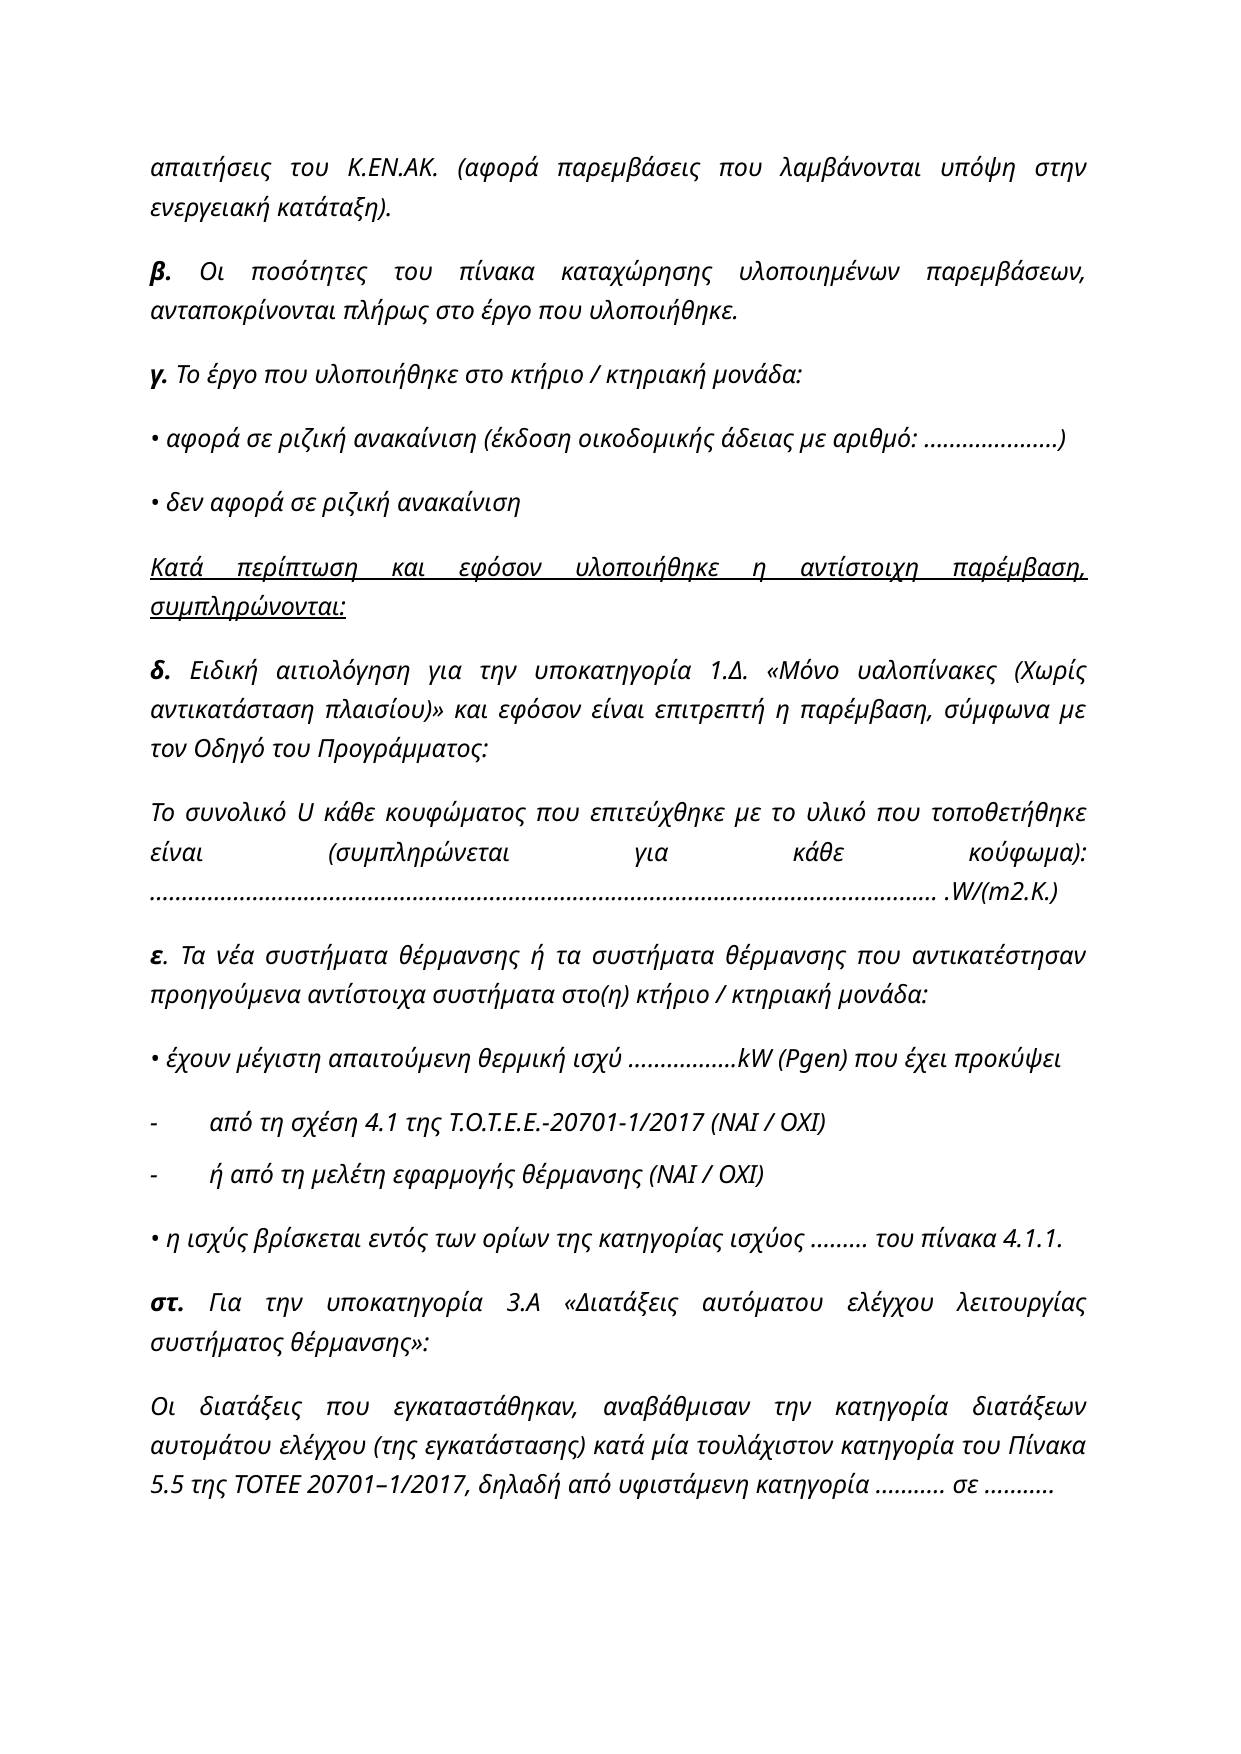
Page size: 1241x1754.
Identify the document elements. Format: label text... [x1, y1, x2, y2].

list - από τη σχέση 4.1 της Τ.Ο.Τ.Ε.Ε.-20701-1/2017 (ΝΑΙ / ΟΧΙ) [150, 1105, 1090, 1139]
text γ. Το έργο που υλοποιήθηκε στο κτήριο / κτηριακή μονάδα: [150, 357, 1090, 391]
text ε. Τα νέα συστήματα θέρμανσης ή τα συστήματα θέρμανσης που αντικατέστησαν προηγούμενα αντίστοιχα συστήματα στο(η) κτήριο / κτηριακή μονάδα: [150, 937, 1090, 1011]
text • δεν αφορά σε ριζική ανακαίνιση [150, 485, 1090, 519]
text δ. Ειδική αιτιολόγηση για την υποκατηγορία 1.Δ. «Μόνο υαλοπίνακες (Χωρίς αντικατάσταση πλαισίου)» και εφόσον είναι επιτρεπτή η παρέμβαση, σύμφωνα με τον Οδηγό του Προγράμματος: [150, 652, 1090, 765]
text • η ισχύς βρίσκεται εντός των ορίων της κατηγορίας ισχύος ……… του πίνακα 4.1.1. [150, 1221, 1090, 1255]
text Οι διατάξεις που εγκαταστάθηκαν, αναβάθμισαν την κατηγορία διατάξεων αυτομάτου ελέγχου (της εγκατάστασης) κατά μία τουλάχιστον κατηγορία του Πίνακα 5.5 της ΤΟΤΕΕ 20701–1/2017, δηλαδή από υφιστάμενη κατηγορία ……….. σε ……….. [150, 1388, 1090, 1501]
text Κατά περίπτωση και εφόσον υλοποιήθηκε η αντίστοιχη παρέμβαση, συμπληρώνονται: [150, 549, 1090, 622]
text β. Οι ποσότητες του πίνακα καταχώρησης υλοποιημένων παρεμβάσεων, ανταποκρίνονται πλήρως στο έργο που υλοποιήθηκε. [150, 253, 1090, 327]
text • αφορά σε ριζική ανακαίνιση (έκδοση οικοδομικής άδειας με αριθμό: ….………….….) [150, 421, 1090, 455]
text απαιτήσεις του Κ.ΕΝ.ΑΚ. (αφορά παρεμβάσεις που λαμβάνονται υπόψη στην ενεργειακή κατάταξη). [150, 150, 1090, 223]
text Το συνολικό U κάθε κουφώματος που επιτεύχθηκε με το υλικό που τοποθετήθηκε είναι (συμπληρώνεται για κάθε κούφωμα): …………………………………………………………………………………………………………… .W/(m2.K.) [150, 795, 1090, 907]
text στ. Για την υποκατηγορία 3.Α «Διατάξεις αυτόματου ελέγχου λειτουργίας συστήματος θέρμανσης»: [150, 1285, 1090, 1358]
text • έχουν μέγιστη απαιτούμενη θερμική ισχύ ……………..kW (Pgen) που έχει προκύψει [150, 1041, 1090, 1075]
list - ή από τη μελέτη εφαρμογής θέρμανσης (ΝΑΙ / ΟΧΙ) [150, 1157, 1090, 1191]
